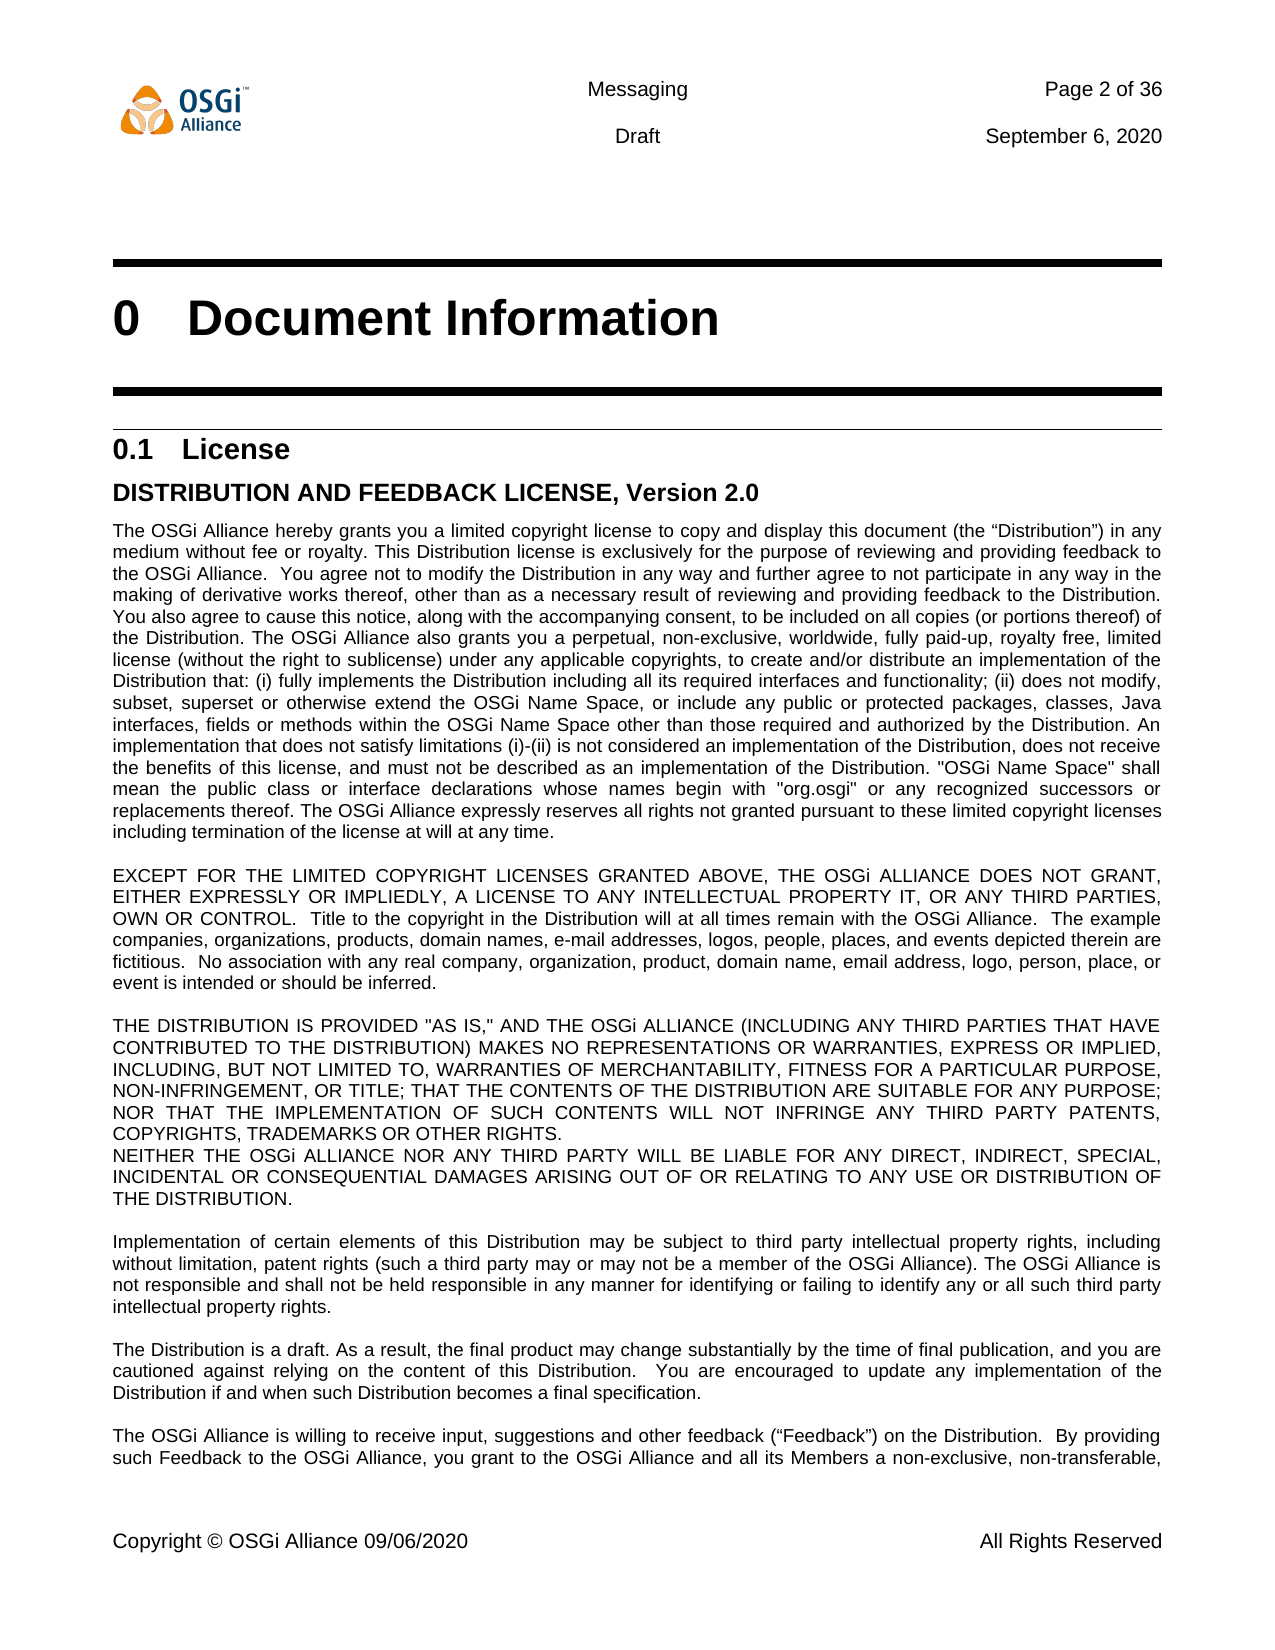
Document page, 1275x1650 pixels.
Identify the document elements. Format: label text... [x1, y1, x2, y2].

text DISTRIBUTION AND FEEDBACK LICENSE, Version 2.0 [112, 478, 1162, 507]
text The Distribution is a draft. As a result, the final product may change substantially by the time of final publication, and you are cautioned against relying on the content of this Distribution. You are encouraged to update any implementation of the Distribution if and when such Distribution becomes a final specification. [112, 1339, 1162, 1403]
subtitle License [112, 430, 1162, 466]
picture [113, 78, 257, 142]
text NEITHER THE OSGi ALLIANCE NOR ANY THIRD PARTY WILL BE LIABLE FOR ANY DIRECT, INDIRECT, SPECIAL, INCIDENTAL OR CONSEQUENTIAL DAMAGES ARISING OUT OF OR RELATING TO ANY USE OR DISTRIBUTION OF THE DISTRIBUTION. [112, 1145, 1162, 1209]
text The OSGi Alliance is willing to receive input, suggestions and other feedback (“Feedback”) on the Distribution. By providing such Feedback to the OSGi Alliance, you grant to the OSGi Alliance and all its Members a non-exclusive, non-transferable, [112, 1425, 1162, 1468]
subtitle Document Information [112, 260, 1162, 396]
text Implementation of certain elements of this Distribution may be subject to third party intellectual property rights, including without limitation, patent rights (such a third party may or may not be a member of the OSGi Alliance). The OSGi Alliance is not responsible and shall not be held responsible in any manner for identifying or failing to identify any or all such third party intellectual property rights. [112, 1231, 1162, 1317]
text EXCEPT FOR THE LIMITED COPYRIGHT LICENSES GRANTED ABOVE, THE OSGi ALLIANCE DOES NOT GRANT, EITHER EXPRESSLY OR IMPLIEDLY, A LICENSE TO ANY INTELLECTUAL PROPERTY IT, OR ANY THIRD PARTIES, OWN OR CONTROL. Title to the copyright in the Distribution will at all times remain with the OSGi Alliance. The example companies, organizations, products, domain names, e-mail addresses, logos, people, places, and events depicted therein are fictitious. No association with any real company, organization, product, domain name, email address, logo, person, place, or event is intended or should be inferred. [112, 864, 1162, 994]
text The OSGi Alliance hereby grants you a limited copyright license to copy and display this document (the “Distribution”) in any medium without fee or royalty. This Distribution license is exclusively for the purpose of reviewing and providing feedback to the OSGi Alliance. You agree not to modify the Distribution in any way and further agree to not participate in any way in the making of derivative works thereof, other than as a necessary result of reviewing and providing feedback to the Distribution. You also agree to cause this notice, along with the accompanying consent, to be included on all copies (or portions thereof) of the Distribution. The OSGi Alliance also grants you a perpetual, non-exclusive, worldwide, fully paid-up, royalty free, limited license (without the right to sublicense) under any applicable copyrights, to create and/or distribute an implementation of the Distribution that: (i) fully implements the Distribution including all its required interfaces and functionality; (ii) does not modify, subset, superset or otherwise extend the OSGi Name Space, or include any public or protected packages, classes, Java interfaces, fields or methods within the OSGi Name Space other than those required and authorized by the Distribution. An implementation that does not satisfy limitations (i)-(ii) is not considered an implementation of the Distribution, does not receive the benefits of this license, and must not be described as an implementation of the Distribution. "OSGi Name Space" shall mean the public class or interface declarations whose names begin with "org.osgi" or any recognized successors or replacements thereof. The OSGi Alliance expressly reserves all rights not granted pursuant to these limited copyright licenses including termination of the license at will at any time. [112, 519, 1162, 843]
text THE DISTRIBUTION IS PROVIDED "AS IS," AND THE OSGi ALLIANCE (INCLUDING ANY THIRD PARTIES THAT HAVE CONTRIBUTED TO THE DISTRIBUTION) MAKES NO REPRESENTATIONS OR WARRANTIES, EXPRESS OR IMPLIED, INCLUDING, BUT NOT LIMITED TO, WARRANTIES OF MERCHANTABILITY, FITNESS FOR A PARTICULAR PURPOSE, NON-INFRINGEMENT, OR TITLE; THAT THE CONTENTS OF THE DISTRIBUTION ARE SUITABLE FOR ANY PURPOSE; NOR THAT THE IMPLEMENTATION OF SUCH CONTENTS WILL NOT INFRINGE ANY THIRD PARTY PATENTS, COPYRIGHTS, TRADEMARKS OR OTHER RIGHTS. [112, 1015, 1162, 1145]
